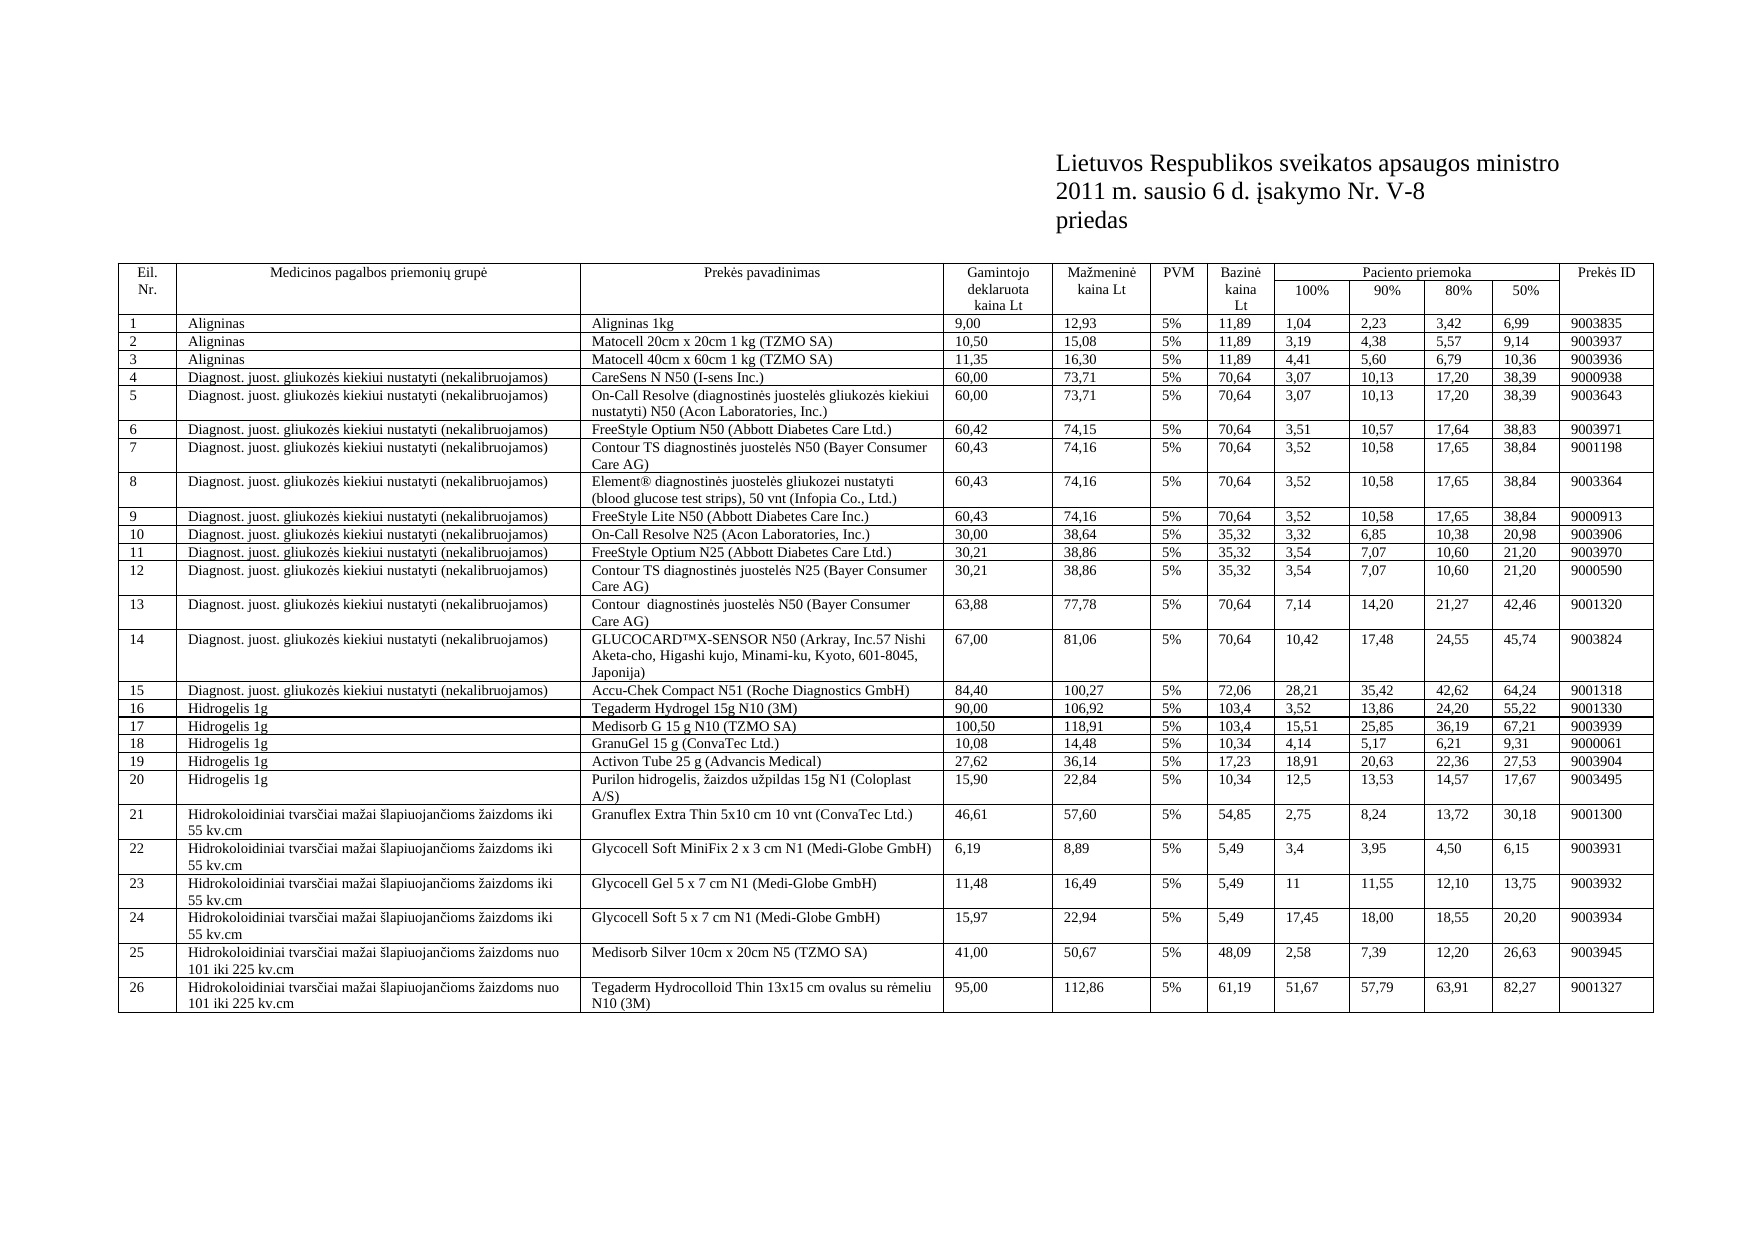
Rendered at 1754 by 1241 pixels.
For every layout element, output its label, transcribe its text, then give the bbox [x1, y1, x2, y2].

table_cell 5,49 [1208, 909, 1274, 943]
table_cell 24,55 [1425, 630, 1492, 681]
table_cell 10,34 [1208, 771, 1274, 804]
table_cell 5% [1151, 421, 1207, 438]
table_cell Tegaderm Hydrogel 15g N10 (3M) [581, 700, 943, 716]
table_cell 17,64 [1425, 421, 1492, 438]
table_cell 5% [1151, 369, 1207, 385]
table_cell Accu-Chek Compact N51 (Roche Diagnostics GmbH) [581, 682, 943, 698]
table_cell 5,17 [1350, 735, 1424, 752]
table_cell 17,20 [1425, 386, 1492, 420]
table_cell Diagnost. juost. gliukozės kiekiui nustatyti (nekalibruojamos) [177, 596, 580, 629]
table_cell 16,49 [1053, 875, 1150, 908]
table_cell 5% [1151, 805, 1207, 839]
table_cell 73,71 [1053, 369, 1150, 385]
table_cell 12,10 [1425, 875, 1492, 908]
table_cell 5% [1151, 753, 1207, 770]
table_cell 11,35 [944, 351, 1052, 367]
table_cell 82,27 [1493, 978, 1559, 1012]
table_cell Hidrokoloidiniai tvarsčiai mažai šlapiuojančioms žaizdoms iki 55 kv.cm [177, 805, 580, 839]
table_cell Hidrokoloidiniai tvarsčiai mažai šlapiuojančioms žaizdoms nuo 101 iki 225 kv.cm [177, 978, 580, 1012]
table_cell Diagnost. juost. gliukozės kiekiui nustatyti (nekalibruojamos) [177, 682, 580, 698]
table_cell 5% [1151, 544, 1207, 560]
table_cell 16,30 [1053, 351, 1150, 367]
table_cell 15 [119, 682, 176, 698]
table_cell 12,20 [1425, 944, 1492, 977]
table_cell GranuGel 15 g (ConvaTec Ltd.) [581, 735, 943, 752]
text priedas [1056, 205, 1636, 234]
table_cell 12 [119, 561, 176, 595]
table_cell Aligninas 1kg [581, 315, 943, 332]
table_cell 5% [1151, 473, 1207, 507]
table_cell 15,90 [944, 771, 1052, 804]
table_cell Diagnost. juost. gliukozės kiekiui nustatyti (nekalibruojamos) [177, 473, 580, 507]
table_cell 6,19 [944, 840, 1052, 873]
table_cell 103,4 [1208, 700, 1274, 716]
table_cell FreeStyle Optium N25 (Abbott Diabetes Care Ltd.) [581, 544, 943, 560]
table_cell Diagnost. juost. gliukozės kiekiui nustatyti (nekalibruojamos) [177, 544, 580, 560]
table_cell Diagnost. juost. gliukozės kiekiui nustatyti (nekalibruojamos) [177, 369, 580, 385]
table_cell 103,4 [1208, 718, 1274, 734]
table_cell 9003495 [1560, 771, 1653, 804]
table_cell 9003824 [1560, 630, 1653, 681]
table_cell 38,84 [1493, 508, 1559, 524]
table_cell 10,58 [1350, 439, 1424, 472]
table_cell Hidrogelis 1g [177, 735, 580, 752]
table_cell 14,48 [1053, 735, 1150, 752]
table_cell 9003971 [1560, 421, 1653, 438]
table_cell 9003936 [1560, 351, 1653, 367]
table_cell 50,67 [1053, 944, 1150, 977]
table_cell 112,86 [1053, 978, 1150, 1012]
table_cell 38,39 [1493, 369, 1559, 385]
table_cell Diagnost. juost. gliukozės kiekiui nustatyti (nekalibruojamos) [177, 386, 580, 420]
table_cell 50% [1493, 281, 1559, 314]
table_cell 14,57 [1425, 771, 1492, 804]
table_cell 63,91 [1425, 978, 1492, 1012]
table_cell 7,14 [1275, 596, 1349, 629]
table_cell 17,20 [1425, 369, 1492, 385]
table_cell 100,50 [944, 718, 1052, 734]
table_cell 3,52 [1275, 439, 1349, 472]
table_cell Hidrogelis 1g [177, 700, 580, 716]
table_cell 10,57 [1350, 421, 1424, 438]
table_cell 73,71 [1053, 386, 1150, 420]
table_cell 27,53 [1493, 753, 1559, 770]
table_cell 13,72 [1425, 805, 1492, 839]
table_cell 9003643 [1560, 386, 1653, 420]
table_cell 2,23 [1350, 315, 1424, 332]
table_cell 100% [1275, 281, 1349, 314]
table_cell 70,64 [1208, 386, 1274, 420]
table_cell 13,86 [1350, 700, 1424, 716]
table_cell 38,83 [1493, 421, 1559, 438]
table_cell Matocell 40cm x 60cm 1 kg (TZMO SA) [581, 351, 943, 367]
table_cell 9003904 [1560, 753, 1653, 770]
table_header Bazinė kaina Lt [1208, 264, 1274, 314]
table_cell Aligninas [177, 351, 580, 367]
table_cell Tegaderm Hydrocolloid Thin 13x15 cm ovalus su rėmeliu N10 (3M) [581, 978, 943, 1012]
table_cell 10,50 [944, 333, 1052, 349]
table_cell Contour TS diagnostinės juostelės N25 (Bayer Consumer Care AG) [581, 561, 943, 595]
table_cell 3,95 [1350, 840, 1424, 873]
table_cell 6,85 [1350, 526, 1424, 542]
table_cell 4,41 [1275, 351, 1349, 367]
table_cell 17,65 [1425, 508, 1492, 524]
table_cell 35,32 [1208, 544, 1274, 560]
table_cell 10,58 [1350, 473, 1424, 507]
table_cell 74,16 [1053, 473, 1150, 507]
table_cell 74,16 [1053, 439, 1150, 472]
table_cell 9,31 [1493, 735, 1559, 752]
table_cell 5% [1151, 840, 1207, 873]
table_cell Medisorb Silver 10cm x 20cm N5 (TZMO SA) [581, 944, 943, 977]
table_cell 70,64 [1208, 508, 1274, 524]
table_cell 2,58 [1275, 944, 1349, 977]
table_cell 10,60 [1425, 544, 1492, 560]
table_cell 9000913 [1560, 508, 1653, 524]
table_cell 14,20 [1350, 596, 1424, 629]
table_cell 21 [119, 805, 176, 839]
table_cell 13,75 [1493, 875, 1559, 908]
table_cell 9000590 [1560, 561, 1653, 595]
table_cell 10,36 [1493, 351, 1559, 367]
table_cell 30,18 [1493, 805, 1559, 839]
table_cell Diagnost. juost. gliukozės kiekiui nustatyti (nekalibruojamos) [177, 561, 580, 595]
table_cell 51,67 [1275, 978, 1349, 1012]
table_cell 55,22 [1493, 700, 1559, 716]
table_cell 18,00 [1350, 909, 1424, 943]
table_cell Activon Tube 25 g (Advancis Medical) [581, 753, 943, 770]
table_cell 22,84 [1053, 771, 1150, 804]
table_cell Diagnost. juost. gliukozės kiekiui nustatyti (nekalibruojamos) [177, 526, 580, 542]
table_cell 15,51 [1275, 718, 1349, 734]
table_cell 9003364 [1560, 473, 1653, 507]
table_cell Hidrogelis 1g [177, 718, 580, 734]
table_cell 4 [119, 369, 176, 385]
table_cell 3,07 [1275, 369, 1349, 385]
table_cell 20,20 [1493, 909, 1559, 943]
table_cell 8,89 [1053, 840, 1150, 873]
table_cell 7,39 [1350, 944, 1424, 977]
table_cell 24,20 [1425, 700, 1492, 716]
table_cell 12,93 [1053, 315, 1150, 332]
table_cell Hidrogelis 1g [177, 771, 580, 804]
table_cell 11 [1275, 875, 1349, 908]
table_cell 4,38 [1350, 333, 1424, 349]
table_cell 38,86 [1053, 544, 1150, 560]
table_cell 60,42 [944, 421, 1052, 438]
table_cell 38,86 [1053, 561, 1150, 595]
table_cell 60,00 [944, 369, 1052, 385]
table_cell Hidrokoloidiniai tvarsčiai mažai šlapiuojančioms žaizdoms iki 55 kv.cm [177, 840, 580, 873]
table_cell 1,04 [1275, 315, 1349, 332]
table_cell 10,42 [1275, 630, 1349, 681]
table_cell 5 [119, 386, 176, 420]
table_cell 17,48 [1350, 630, 1424, 681]
table_cell Aligninas [177, 333, 580, 349]
table_cell 10 [119, 526, 176, 542]
table_cell 30,21 [944, 561, 1052, 595]
table_cell 10,13 [1350, 386, 1424, 420]
table_cell 5% [1151, 526, 1207, 542]
table_cell 3,54 [1275, 561, 1349, 595]
table_cell 26,63 [1493, 944, 1559, 977]
table_cell 20 [119, 771, 176, 804]
table_cell 84,40 [944, 682, 1052, 698]
table_cell 11,48 [944, 875, 1052, 908]
table_cell 63,88 [944, 596, 1052, 629]
table_cell 13,53 [1350, 771, 1424, 804]
table_cell 70,64 [1208, 369, 1274, 385]
table_cell 5% [1151, 386, 1207, 420]
table_cell 9003945 [1560, 944, 1653, 977]
table_cell 9003932 [1560, 875, 1653, 908]
table_cell 80% [1425, 281, 1492, 314]
table_cell 9001300 [1560, 805, 1653, 839]
table_cell 36,14 [1053, 753, 1150, 770]
table_cell 38,84 [1493, 439, 1559, 472]
table_cell 45,74 [1493, 630, 1559, 681]
table_cell 9000938 [1560, 369, 1653, 385]
table_cell 5% [1151, 630, 1207, 681]
table_cell 11,89 [1208, 315, 1274, 332]
table_cell 28,21 [1275, 682, 1349, 698]
table_cell 5,49 [1208, 840, 1274, 873]
table_cell 9 [119, 508, 176, 524]
table_cell 118,91 [1053, 718, 1150, 734]
table_cell 46,61 [944, 805, 1052, 839]
table_cell 21,27 [1425, 596, 1492, 629]
table_cell 70,64 [1208, 596, 1274, 629]
table_cell 5% [1151, 596, 1207, 629]
table_cell Purilon hidrogelis, žaizdos užpildas 15g N1 (Coloplast A/S) [581, 771, 943, 804]
table_cell Diagnost. juost. gliukozės kiekiui nustatyti (nekalibruojamos) [177, 630, 580, 681]
table_cell 67,00 [944, 630, 1052, 681]
table_cell 3,19 [1275, 333, 1349, 349]
table_cell 5% [1151, 875, 1207, 908]
table_cell 57,79 [1350, 978, 1424, 1012]
table_cell 67,21 [1493, 718, 1559, 734]
table_cell 5% [1151, 700, 1207, 716]
table_cell 11,55 [1350, 875, 1424, 908]
table_header Paciento priemoka [1275, 264, 1559, 280]
table_cell Contour diagnostinės juostelės N50 (Bayer Consumer Care AG) [581, 596, 943, 629]
table_cell 5,49 [1208, 875, 1274, 908]
table_cell 23 [119, 875, 176, 908]
table_cell 3 [119, 351, 176, 367]
table_cell 3,32 [1275, 526, 1349, 542]
table_cell 72,06 [1208, 682, 1274, 698]
table_cell Hidrokoloidiniai tvarsčiai mažai šlapiuojančioms žaizdoms iki 55 kv.cm [177, 875, 580, 908]
table_cell 3,54 [1275, 544, 1349, 560]
table_cell 9003906 [1560, 526, 1653, 542]
table_cell 70,64 [1208, 473, 1274, 507]
table_cell Hidrogelis 1g [177, 753, 580, 770]
table_cell 17,23 [1208, 753, 1274, 770]
table_cell 9,00 [944, 315, 1052, 332]
table_cell 12,5 [1275, 771, 1349, 804]
table_cell 7,07 [1350, 544, 1424, 560]
table_cell 5% [1151, 315, 1207, 332]
table_cell 9003937 [1560, 333, 1653, 349]
table_cell 60,43 [944, 508, 1052, 524]
table_cell 30,00 [944, 526, 1052, 542]
table_cell 19 [119, 753, 176, 770]
table_cell 2,75 [1275, 805, 1349, 839]
table_cell 3,51 [1275, 421, 1349, 438]
table_cell Diagnost. juost. gliukozės kiekiui nustatyti (nekalibruojamos) [177, 508, 580, 524]
table_cell 38,84 [1493, 473, 1559, 507]
table_cell 18,91 [1275, 753, 1349, 770]
table_cell 5% [1151, 508, 1207, 524]
table_cell 38,64 [1053, 526, 1150, 542]
table_cell 9,14 [1493, 333, 1559, 349]
table_cell 26 [119, 978, 176, 1012]
table_cell 5% [1151, 333, 1207, 349]
table_cell 95,00 [944, 978, 1052, 1012]
table_cell 9000061 [1560, 735, 1653, 752]
table_cell 18,55 [1425, 909, 1492, 943]
table_cell 9001318 [1560, 682, 1653, 698]
table_cell Diagnost. juost. gliukozės kiekiui nustatyti (nekalibruojamos) [177, 439, 580, 472]
table_header Prekės ID [1560, 264, 1653, 314]
table_cell 74,16 [1053, 508, 1150, 524]
table_cell 35,32 [1208, 526, 1274, 542]
table_cell On-Call Resolve N25 (Acon Laboratories, Inc.) [581, 526, 943, 542]
table_cell Contour TS diagnostinės juostelės N50 (Bayer Consumer Care AG) [581, 439, 943, 472]
table_cell 77,78 [1053, 596, 1150, 629]
table_header PVM [1151, 264, 1207, 314]
table_cell 42,62 [1425, 682, 1492, 698]
table_cell 35,32 [1208, 561, 1274, 595]
table_cell 17,65 [1425, 439, 1492, 472]
table_cell 6,15 [1493, 840, 1559, 873]
table_cell 3,52 [1275, 473, 1349, 507]
table_cell 54,85 [1208, 805, 1274, 839]
table_cell 10,58 [1350, 508, 1424, 524]
table_cell 9003934 [1560, 909, 1653, 943]
table_cell 5,60 [1350, 351, 1424, 367]
table_cell 81,06 [1053, 630, 1150, 681]
table_cell 57,60 [1053, 805, 1150, 839]
table_cell 100,27 [1053, 682, 1150, 698]
table_cell 5% [1151, 351, 1207, 367]
table_header Medicinos pagalbos priemonių grupė [177, 264, 580, 314]
table_cell 90% [1350, 281, 1424, 314]
table_cell 70,64 [1208, 630, 1274, 681]
table_header Gamintojo deklaruota kaina Lt [944, 264, 1052, 314]
table_cell Glycocell Soft MiniFix 2 x 3 cm N1 (Medi-Globe GmbH) [581, 840, 943, 873]
table_cell 10,34 [1208, 735, 1274, 752]
table_cell 5% [1151, 735, 1207, 752]
table_cell 3,52 [1275, 700, 1349, 716]
table_cell 8 [119, 473, 176, 507]
table_cell 1 [119, 315, 176, 332]
table_header Mažmeninė kaina Lt [1053, 264, 1150, 314]
table_cell 17,65 [1425, 473, 1492, 507]
table_cell 48,09 [1208, 944, 1274, 977]
table_cell 17,45 [1275, 909, 1349, 943]
table_cell 8,24 [1350, 805, 1424, 839]
table_cell FreeStyle Lite N50 (Abbott Diabetes Care Inc.) [581, 508, 943, 524]
table_cell 25 [119, 944, 176, 977]
table_cell 70,64 [1208, 421, 1274, 438]
table_cell 16 [119, 700, 176, 716]
table_cell 3,4 [1275, 840, 1349, 873]
table_cell 11,89 [1208, 333, 1274, 349]
table_cell 74,15 [1053, 421, 1150, 438]
table_cell 7,07 [1350, 561, 1424, 595]
table_cell 5% [1151, 771, 1207, 804]
table_cell 41,00 [944, 944, 1052, 977]
table_cell 35,42 [1350, 682, 1424, 698]
table_cell 10,38 [1425, 526, 1492, 542]
table_cell 9001330 [1560, 700, 1653, 716]
table_cell 60,43 [944, 473, 1052, 507]
table_cell 70,64 [1208, 439, 1274, 472]
table_cell 11 [119, 544, 176, 560]
table_cell 15,08 [1053, 333, 1150, 349]
table_cell Matocell 20cm x 20cm 1 kg (TZMO SA) [581, 333, 943, 349]
table_cell 2 [119, 333, 176, 349]
table_cell 9003939 [1560, 718, 1653, 734]
table_cell 10,60 [1425, 561, 1492, 595]
table_cell 42,46 [1493, 596, 1559, 629]
table_cell 5% [1151, 718, 1207, 734]
table_cell 6,99 [1493, 315, 1559, 332]
table_header Eil. Nr. [119, 264, 176, 314]
table_cell 6 [119, 421, 176, 438]
table_cell 20,63 [1350, 753, 1424, 770]
table_cell 25,85 [1350, 718, 1424, 734]
table_cell 60,43 [944, 439, 1052, 472]
table_cell 3,52 [1275, 508, 1349, 524]
table_cell 6,79 [1425, 351, 1492, 367]
table_cell 21,20 [1493, 561, 1559, 595]
text Lietuvos Respublikos sveikatos apsaugos ministro [1056, 148, 1636, 176]
table_cell 7 [119, 439, 176, 472]
table_cell 4,14 [1275, 735, 1349, 752]
table_cell 9003835 [1560, 315, 1653, 332]
table_cell 90,00 [944, 700, 1052, 716]
table_cell 15,97 [944, 909, 1052, 943]
table_cell 9001320 [1560, 596, 1653, 629]
table_cell 9003970 [1560, 544, 1653, 560]
table_cell 11,89 [1208, 351, 1274, 367]
table_cell 10,13 [1350, 369, 1424, 385]
table_cell 9003931 [1560, 840, 1653, 873]
table_cell 18 [119, 735, 176, 752]
table_cell 64,24 [1493, 682, 1559, 698]
table_cell 13 [119, 596, 176, 629]
table_cell 22 [119, 840, 176, 873]
table_cell 106,92 [1053, 700, 1150, 716]
table_cell 5% [1151, 439, 1207, 472]
table_cell 17 [119, 718, 176, 734]
table_cell 38,39 [1493, 386, 1559, 420]
table_cell Diagnost. juost. gliukozės kiekiui nustatyti (nekalibruojamos) [177, 421, 580, 438]
table_cell 5,57 [1425, 333, 1492, 349]
table_cell Aligninas [177, 315, 580, 332]
table_cell 3,07 [1275, 386, 1349, 420]
table_cell Medisorb G 15 g N10 (TZMO SA) [581, 718, 943, 734]
table_cell 60,00 [944, 386, 1052, 420]
table_cell 20,98 [1493, 526, 1559, 542]
table_cell 5% [1151, 561, 1207, 595]
table_header Prekės pavadinimas [581, 264, 943, 314]
table_cell Hidrokoloidiniai tvarsčiai mažai šlapiuojančioms žaizdoms nuo 101 iki 225 kv.cm [177, 944, 580, 977]
table_cell CareSens N N50 (I-sens Inc.) [581, 369, 943, 385]
table_cell 24 [119, 909, 176, 943]
table_cell 9001198 [1560, 439, 1653, 472]
table_cell 22,36 [1425, 753, 1492, 770]
table_cell 61,19 [1208, 978, 1274, 1012]
table_cell 9001327 [1560, 978, 1653, 1012]
table_cell 30,21 [944, 544, 1052, 560]
text 2011 m. sausio 6 d. įsakymo Nr. V-8 [1056, 176, 1636, 205]
table_cell 5% [1151, 978, 1207, 1012]
table_cell 17,67 [1493, 771, 1559, 804]
table_cell GLUCOCARD™X-SENSOR N50 (Arkray, Inc.57 Nishi Aketa-cho, Higashi kujo, Minami-ku, Kyoto, 601-8045, Japonija) [581, 630, 943, 681]
table_cell 5% [1151, 944, 1207, 977]
table_cell 5% [1151, 682, 1207, 698]
table_cell Element® diagnostinės juostelės gliukozei nustatyti (blood glucose test strips), 50 vnt (Infopia Co., Ltd.) [581, 473, 943, 507]
table_cell 4,50 [1425, 840, 1492, 873]
table_cell 36,19 [1425, 718, 1492, 734]
table_cell 3,42 [1425, 315, 1492, 332]
table_cell 5% [1151, 909, 1207, 943]
table_cell 27,62 [944, 753, 1052, 770]
table_cell 21,20 [1493, 544, 1559, 560]
table_cell Hidrokoloidiniai tvarsčiai mažai šlapiuojančioms žaizdoms iki 55 kv.cm [177, 909, 580, 943]
table_cell Glycocell Gel 5 x 7 cm N1 (Medi-Globe GmbH) [581, 875, 943, 908]
table_cell 22,94 [1053, 909, 1150, 943]
table_cell Glycocell Soft 5 x 7 cm N1 (Medi-Globe GmbH) [581, 909, 943, 943]
table_cell 10,08 [944, 735, 1052, 752]
table_cell Granuflex Extra Thin 5x10 cm 10 vnt (ConvaTec Ltd.) [581, 805, 943, 839]
table_cell 6,21 [1425, 735, 1492, 752]
table_cell FreeStyle Optium N50 (Abbott Diabetes Care Ltd.) [581, 421, 943, 438]
table_cell 14 [119, 630, 176, 681]
table_cell On-Call Resolve (diagnostinės juostelės gliukozės kiekiui nustatyti) N50 (Acon Laboratories, Inc.) [581, 386, 943, 420]
